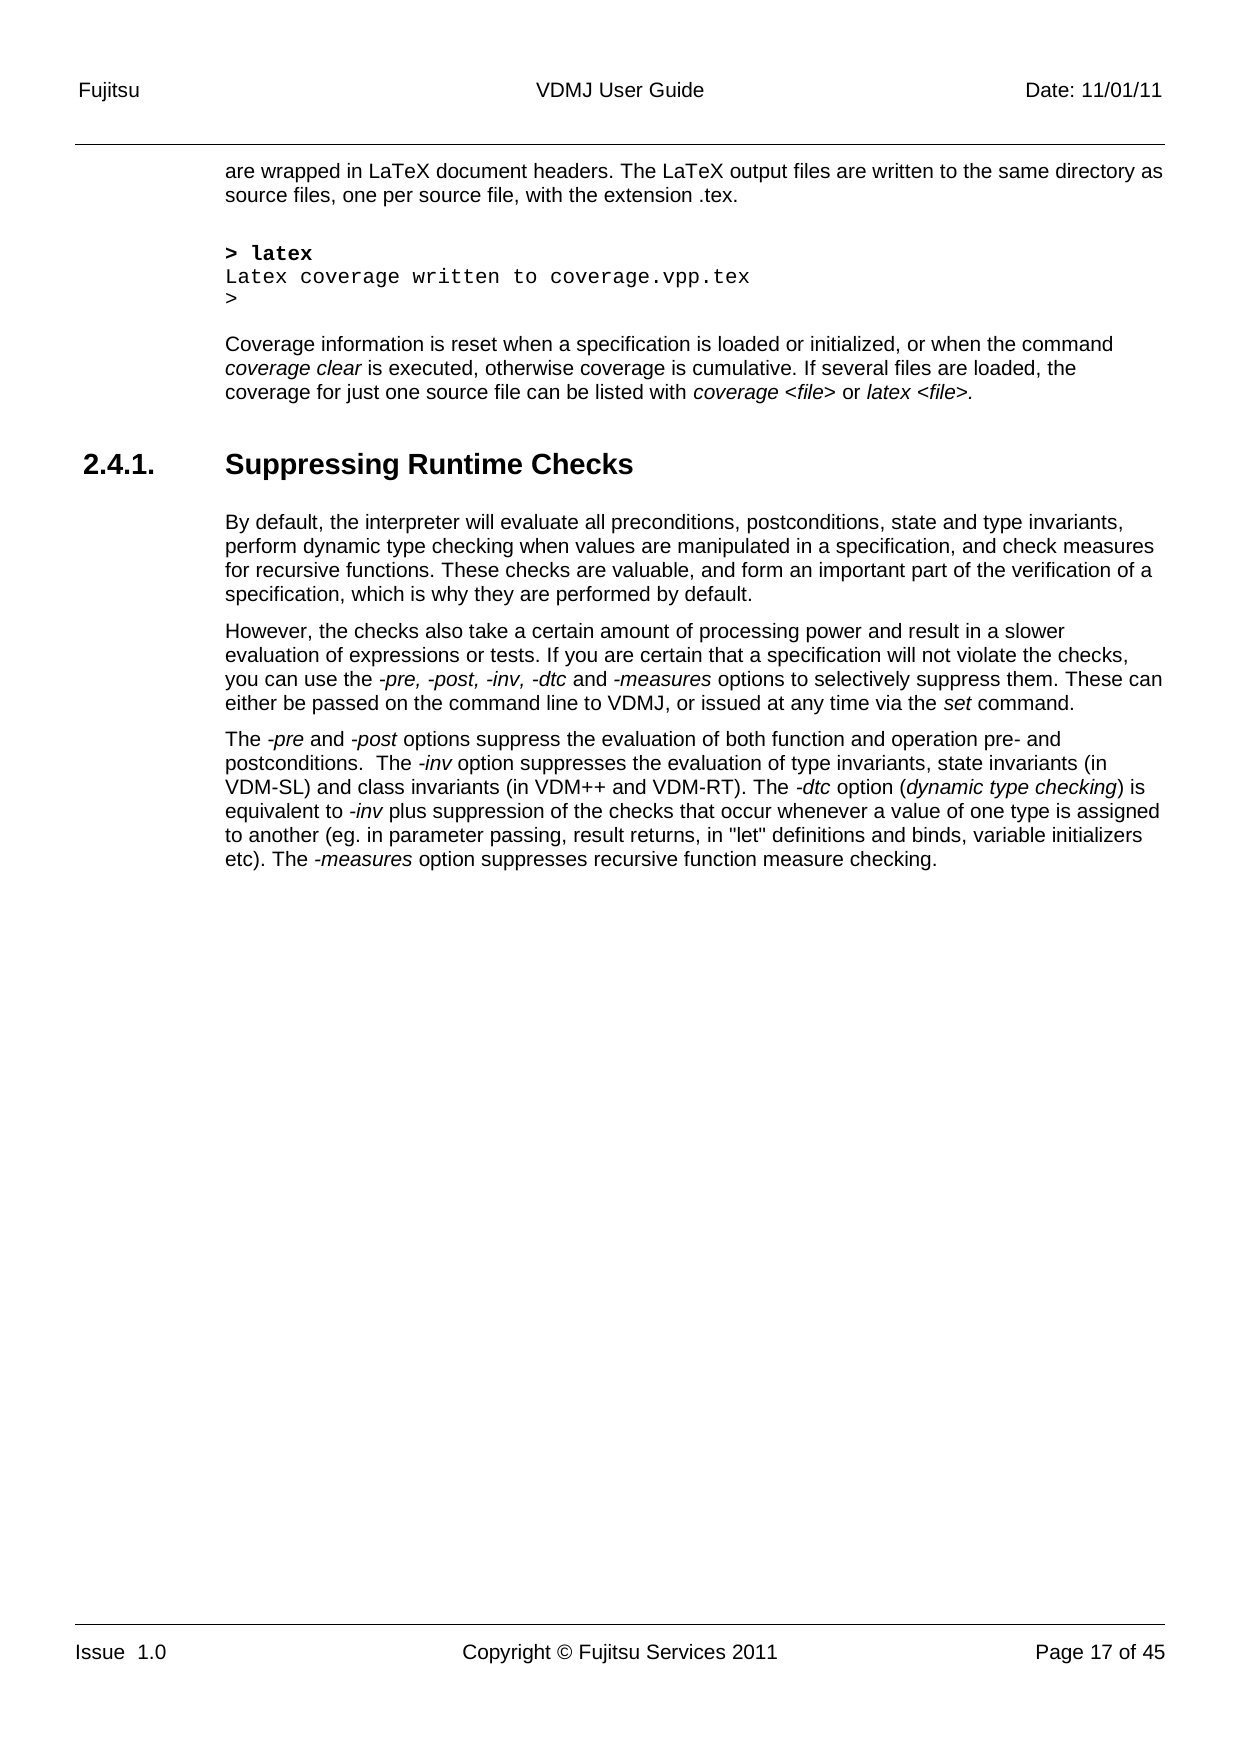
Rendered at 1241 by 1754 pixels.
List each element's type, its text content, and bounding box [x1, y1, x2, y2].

text Coverage information is reset when a specification is loaded or initialized, or when the command coverage clear is executed, otherwise coverage is cumulative. If several files are loaded, the coverage for just one source file can be listed with coverage <file> or latex <file>. [225, 333, 1165, 404]
text > [225, 288, 1165, 310]
text > latex [225, 243, 1165, 265]
text The -pre and -post options suppress the evaluation of both function and operation pre- and postconditions. The -inv option suppresses the evaluation of type invariants, state invariants (in VDM-SL) and class invariants (in VDM++ and VDM-RT). The -dtc option (dynamic type checking) is equivalent to -inv plus suppression of the checks that occur whenever a value of one type is assigned to another (eg. in parameter passing, result returns, in "let" definitions and binds, variable initializers etc). The -measures option suppresses recursive function measure checking. [225, 727, 1165, 871]
text Latex coverage written to coverage.vpp.tex [225, 265, 1165, 288]
text By default, the interpreter will evaluate all preconditions, postconditions, state and type invariants, perform dynamic type checking when values are manipulated in a specification, and check measures for recursive functions. These checks are valuable, and form an important part of the verification of a specification, which is why they are performed by default. [225, 511, 1165, 606]
subtitle Suppressing Runtime Checks [75, 447, 1165, 481]
text are wrapped in LaTeX document headers. The LaTeX output files are written to the same directory as source files, one per source file, with the extension .tex. [225, 160, 1165, 208]
text However, the checks also take a certain amount of processing power and result in a slower evaluation of expressions or tests. If you are certain that a specification will not violate the checks, you can use the -pre, -post, -inv, -dtc and -measures options to selectively suppress them. These can either be passed on the command line to VDMJ, or issued at any time via the set command. [225, 619, 1165, 715]
